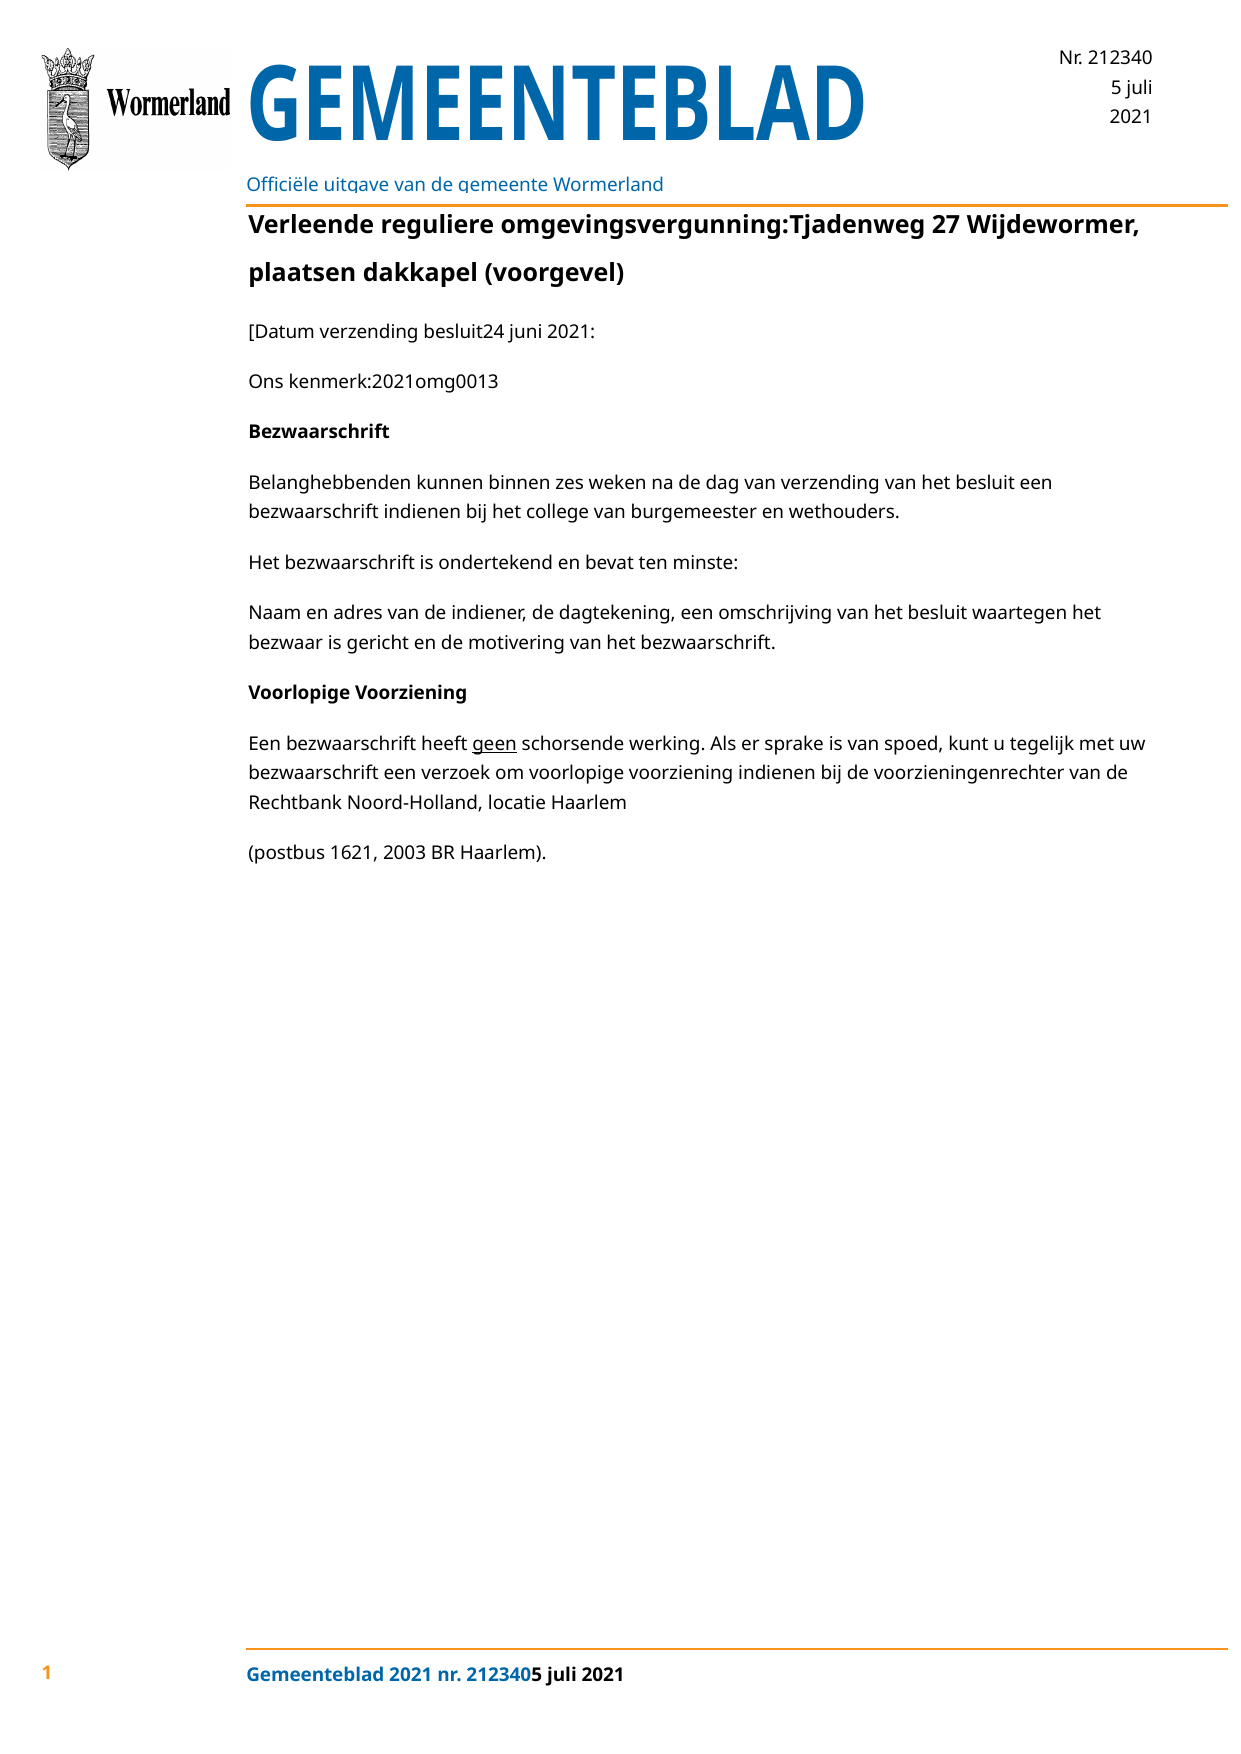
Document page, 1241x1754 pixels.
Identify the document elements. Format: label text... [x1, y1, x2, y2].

text Belanghebbenden kunnen binnen zes weken na de dag van verzending van het besluit een bezwaarschrift indienen bij het college van burgemeester en wethouders. [248, 469, 1152, 524]
text Naam en adres van de indiener, de dagtekening, een omschrijving van het besluit waartegen het bezwaar is gericht en de motivering van het bezwaarschrift. [248, 599, 1152, 655]
text (postbus 1621, 2003 BR Haarlem). [248, 839, 1152, 865]
text Het bezwaarschrift is ondertekend en bevat ten minste: [248, 549, 1152, 575]
text Voorlopige Voorziening [248, 679, 1152, 705]
text Bezwaarschrift [248, 419, 1152, 444]
text [Datum verzending besluit24 juni 2021: [248, 318, 1152, 344]
text Verleende reguliere omgevingsvergunning:Tjadenweg 27 Wijdewormer, plaatsen dakkapel (voorgevel) [248, 207, 1152, 288]
text Een bezwaarschrift heeft geen schorsende werking. Als er sprake is van spoed, kunt u tegelijk met uw bezwaarschrift een verzoek om voorlopige voorziening indienen bij de voorzieningenrechter van de Rechtbank Noord-Holland, locatie Haarlem [248, 730, 1152, 815]
text Ons kenmerk:2021omg0013 [248, 368, 1152, 394]
picture [41, 47, 231, 172]
